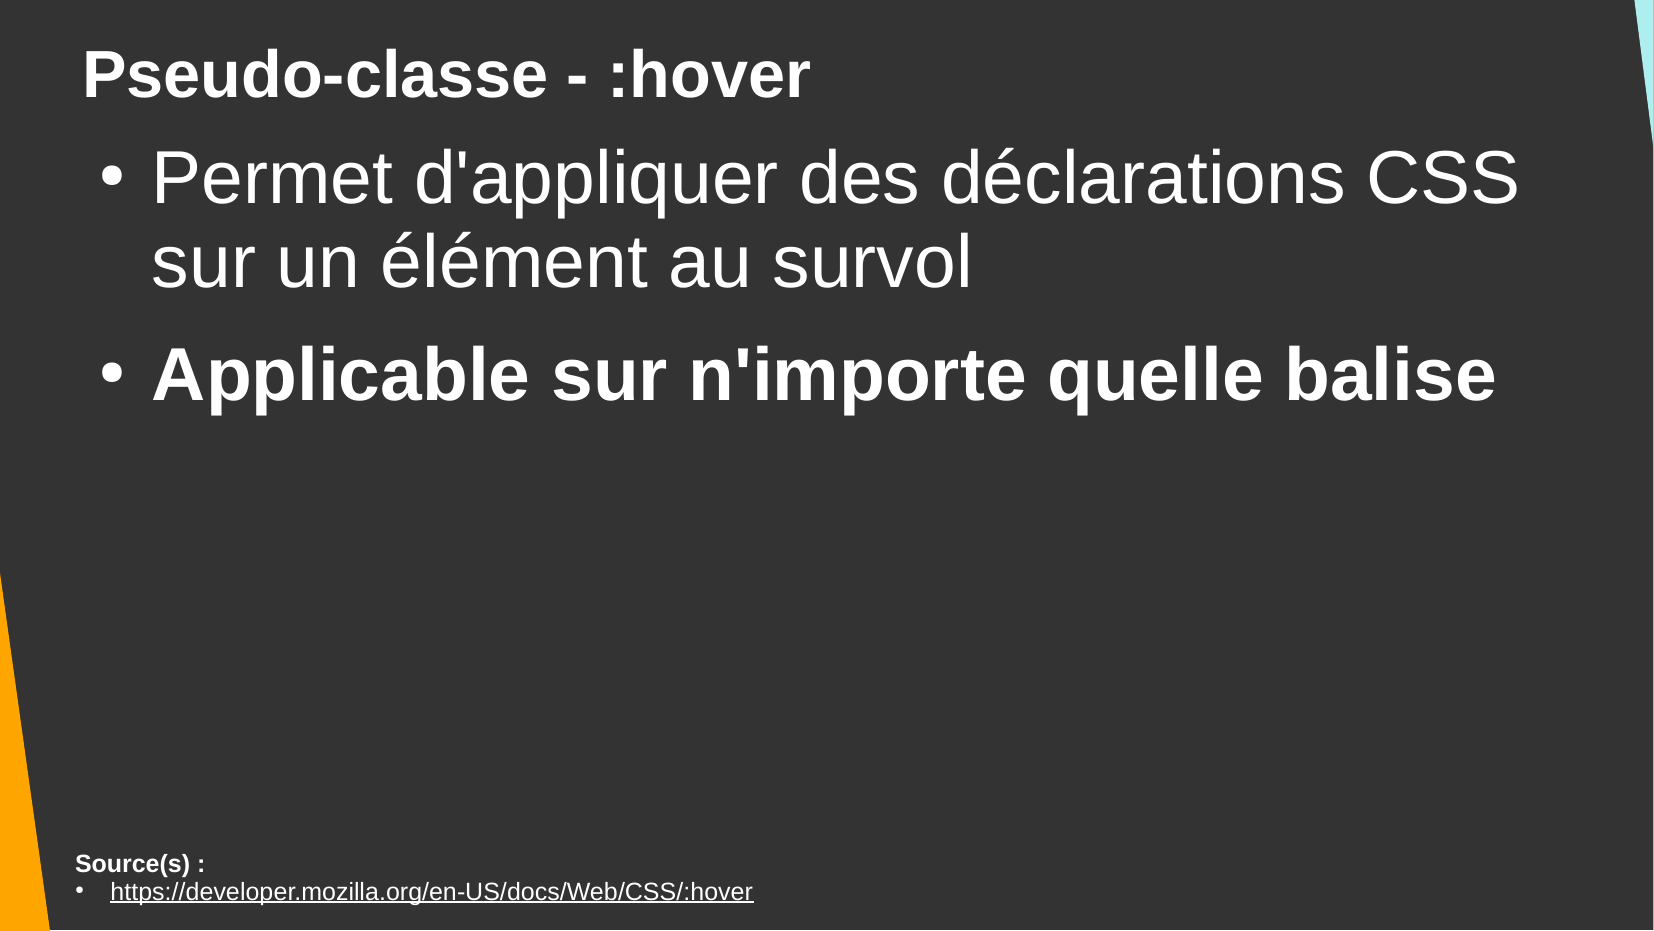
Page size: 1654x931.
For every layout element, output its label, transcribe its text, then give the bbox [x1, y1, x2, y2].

list Permet d'appliquer des déclarations CSS sur un élément au survol Applicable sur n'importe quelle balise [80, 135, 1620, 733]
text_box [0, 572, 51, 931]
text_box [1634, 0, 1654, 153]
text_box Source(s) : https://developer.mozilla.org/en-US/docs/Web/CSS/:hover [60, 841, 1546, 913]
title Pseudo-classe - :hover [82, 37, 1571, 114]
